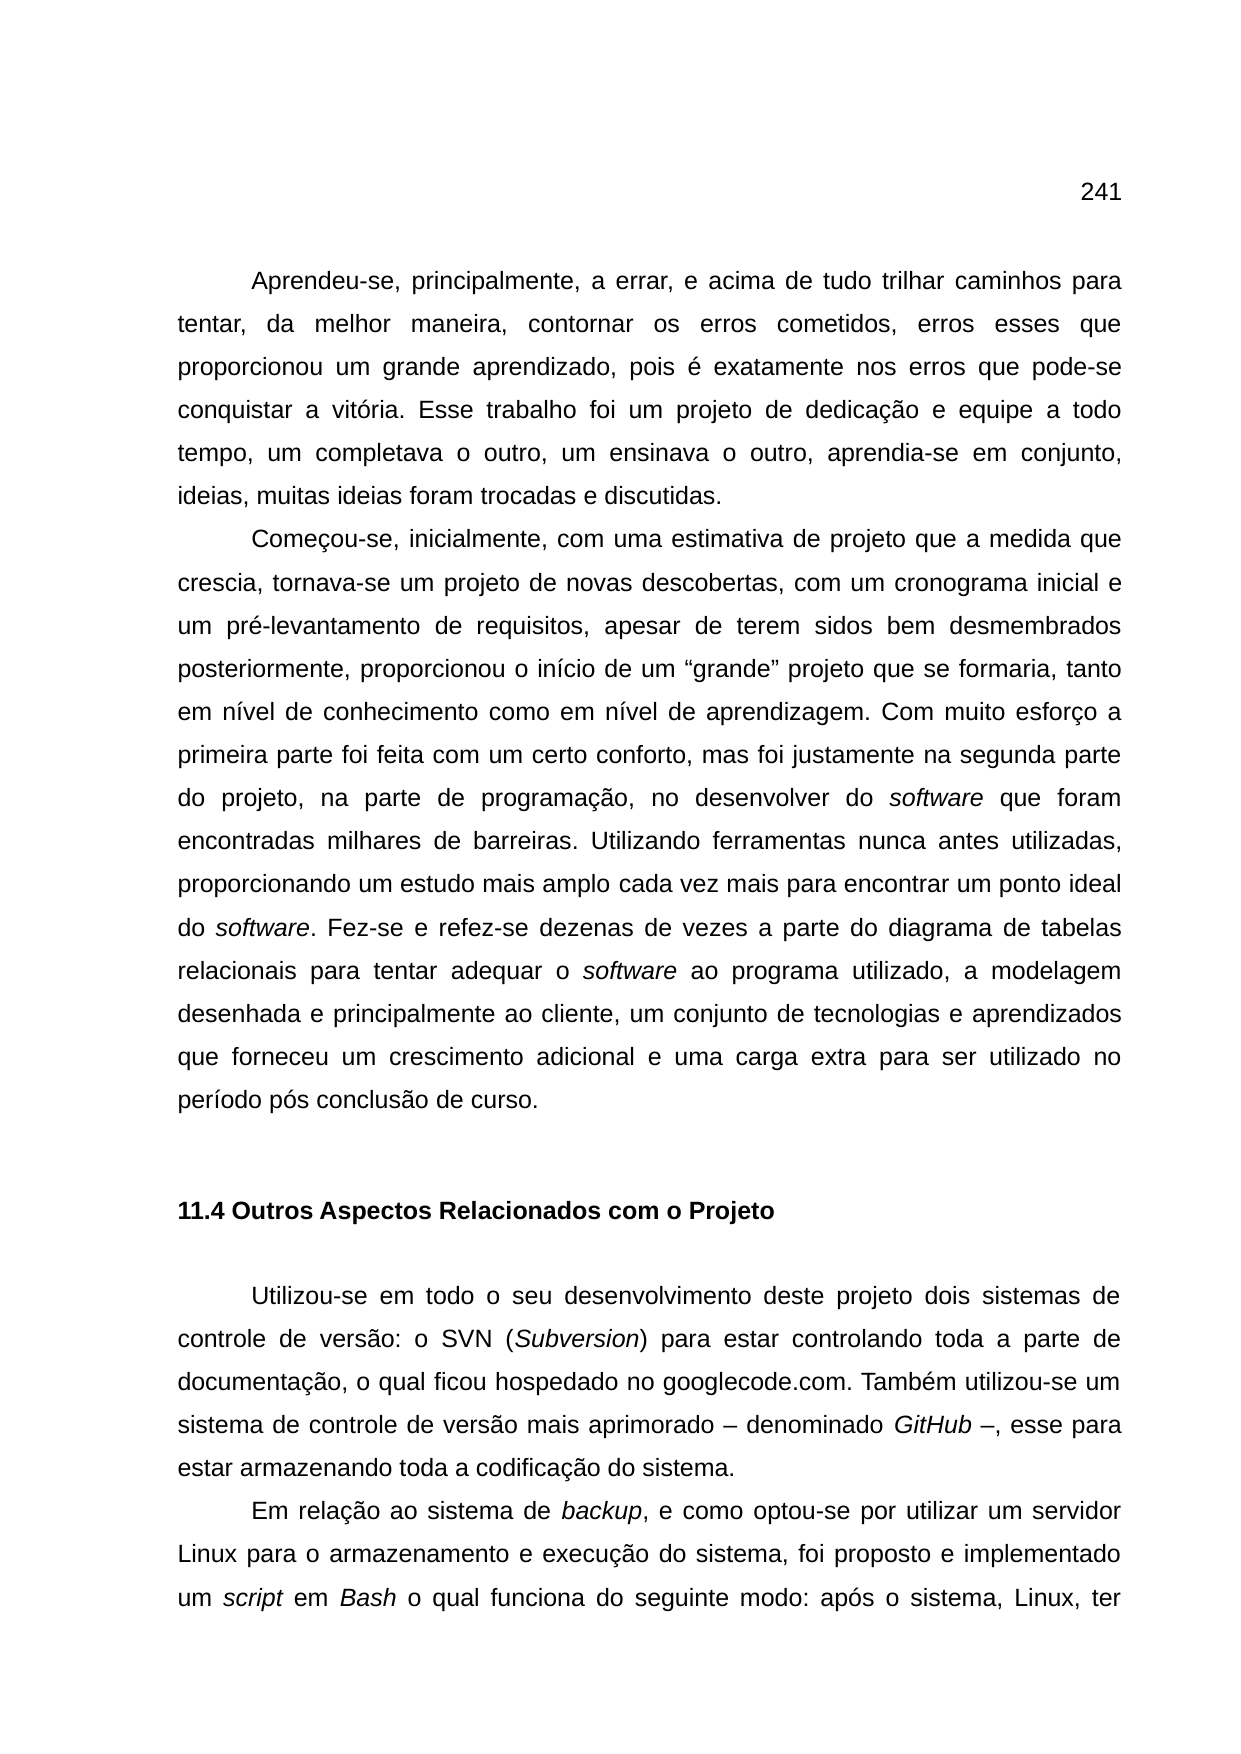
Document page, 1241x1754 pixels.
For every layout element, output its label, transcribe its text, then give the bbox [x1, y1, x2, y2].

subtitle 11.4 Outros Aspectos Relacionados com o Projeto [177, 1196, 1122, 1225]
text Começou-se, inicialmente, com uma estimativa de projeto que a medida que crescia, tornava-se um projeto de novas descobertas, com um cronograma inicial e um pré-levantamento de requisitos, apesar de terem sidos bem desmembrados posteriormente, proporcionou o início de um “grande” projeto que se formaria, tanto em nível de conhecimento como em nível de aprendizagem. Com muito esforço a primeira parte foi feita com um certo conforto, mas foi justamente na segunda parte do projeto, na parte de programação, no desenvolver do software que foram encontradas milhares de barreiras. Utilizando ferramentas nunca antes utilizadas, proporcionando um estudo mais amplo cada vez mais para encontrar um ponto ideal do software. Fez-se e refez-se dezenas de vezes a parte do diagrama de tabelas relacionais para tentar adequar o software ao programa utilizado, a modelagem desenhada e principalmente ao cliente, um conjunto de tecnologias e aprendizados que forneceu um crescimento adicional e uma carga extra para ser utilizado no período pós conclusão de curso. [177, 524, 1122, 1114]
text Em relação ao sistema de backup, e como optou-se por utilizar um servidor Linux para o armazenamento e execução do sistema, foi proposto e implementado um script em Bash o qual funciona do seguinte modo: após o sistema, Linux, ter [177, 1496, 1122, 1611]
text Aprendeu-se, principalmente, a errar, e acima de tudo trilhar caminhos para tentar, da melhor maneira, contornar os erros cometidos, erros esses que proporcionou um grande aprendizado, pois é exatamente nos erros que pode-se conquistar a vitória. Esse trabalho foi um projeto de dedicação e equipe a todo tempo, um completava o outro, um ensinava o outro, aprendia-se em conjunto, ideias, muitas ideias foram trocadas e discutidas. [177, 266, 1122, 510]
text Utilizou-se em todo o seu desenvolvimento deste projeto dois sistemas de controle de versão: o SVN (Subversion) para estar controlando toda a parte de documentação, o qual ficou hospedado no googlecode.com. Também utilizou-se um sistema de controle de versão mais aprimorado – denominado GitHub –, esse para estar armazenando toda a codificação do sistema. [177, 1281, 1122, 1482]
